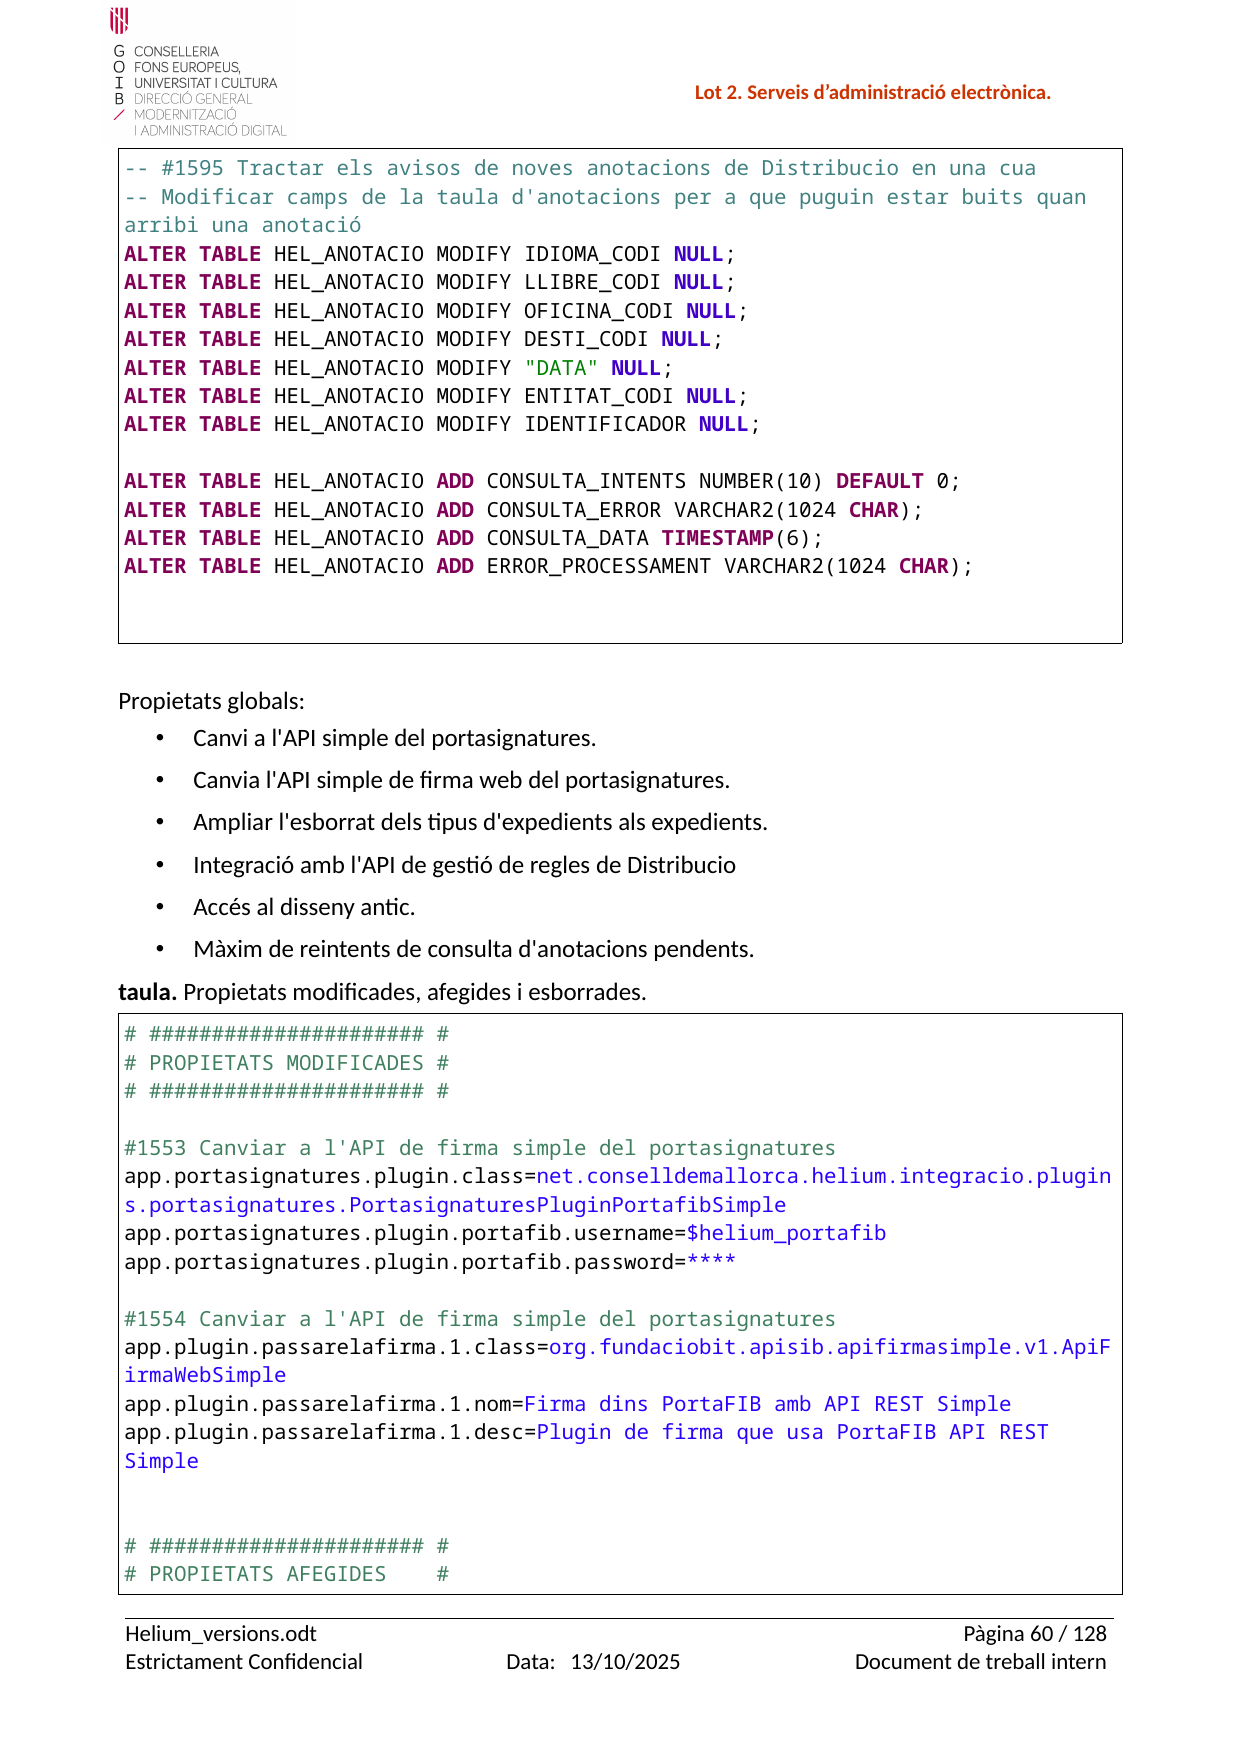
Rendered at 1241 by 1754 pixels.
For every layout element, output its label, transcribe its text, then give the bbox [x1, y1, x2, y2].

picture [100, 0, 297, 144]
table_header # ###################### # # PROPIETATS MODIFICADES # # ###################### # #1553 Canviar a l'API de firma simple del portasignatures app.portasignatures.plugin.class=net.conselldemallorca.helium.integracio.plugins.portasignatures.PortasignaturesPluginPortafibSimple app.portasignatures.plugin.portafib.username=$helium_portafib app.portasignatures.plugin.portafib.password=**** #1554 Canviar a l'API de firma simple del portasignatures app.plugin.passarelafirma.1.class=org.fundaciobit.apisib.apifirmasimple.v1.ApiFirmaWebSimple app.plugin.passarelafirma.1.nom=Firma dins PortaFIB amb API REST Simple app.plugin.passarelafirma.1.desc=Plugin de firma que usa PortaFIB API REST Simple # ###################### # # PROPIETATS AFEGIDES # [119, 1014, 1122, 1594]
list Ampliar l'esborrat dels tipus d'expedients als expedients. [156, 806, 1122, 837]
list Accés al disseny antic. [156, 891, 1122, 922]
list Canvi a l'API simple del portasignatures. [156, 722, 1122, 752]
list Integració amb l'API de gestió de regles de Distribucio [156, 849, 1122, 879]
text Propietats globals: [118, 685, 1122, 716]
list Canvia l'API simple de firma web del portasignatures. [156, 764, 1122, 794]
table_header -- #1595 Tractar els avisos de noves anotacions de Distribucio en una cua -- Modificar camps de la taula d'anotacions per a que puguin estar buits quan arribi una anotació ALTER TABLE HEL_ANOTACIO MODIFY IDIOMA_CODI NULL; ALTER TABLE HEL_ANOTACIO MODIFY LLIBRE_CODI NULL; ALTER TABLE HEL_ANOTACIO MODIFY OFICINA_CODI NULL; ALTER TABLE HEL_ANOTACIO MODIFY DESTI_CODI NULL; ALTER TABLE HEL_ANOTACIO MODIFY "DATA" NULL; ALTER TABLE HEL_ANOTACIO MODIFY ENTITAT_CODI NULL; ALTER TABLE HEL_ANOTACIO MODIFY IDENTIFICADOR NULL; ALTER TABLE HEL_ANOTACIO ADD CONSULTA_INTENTS NUMBER(10) DEFAULT 0; ALTER TABLE HEL_ANOTACIO ADD CONSULTA_ERROR VARCHAR2(1024 CHAR); ALTER TABLE HEL_ANOTACIO ADD CONSULTA_DATA TIMESTAMP(6); ALTER TABLE HEL_ANOTACIO ADD ERROR_PROCESSAMENT VARCHAR2(1024 CHAR); [119, 149, 1122, 643]
list Màxim de reintents de consulta d'anotacions pendents. [156, 934, 1122, 964]
text taula. Propietats modificades, afegides i esborrades. [118, 976, 1122, 1007]
